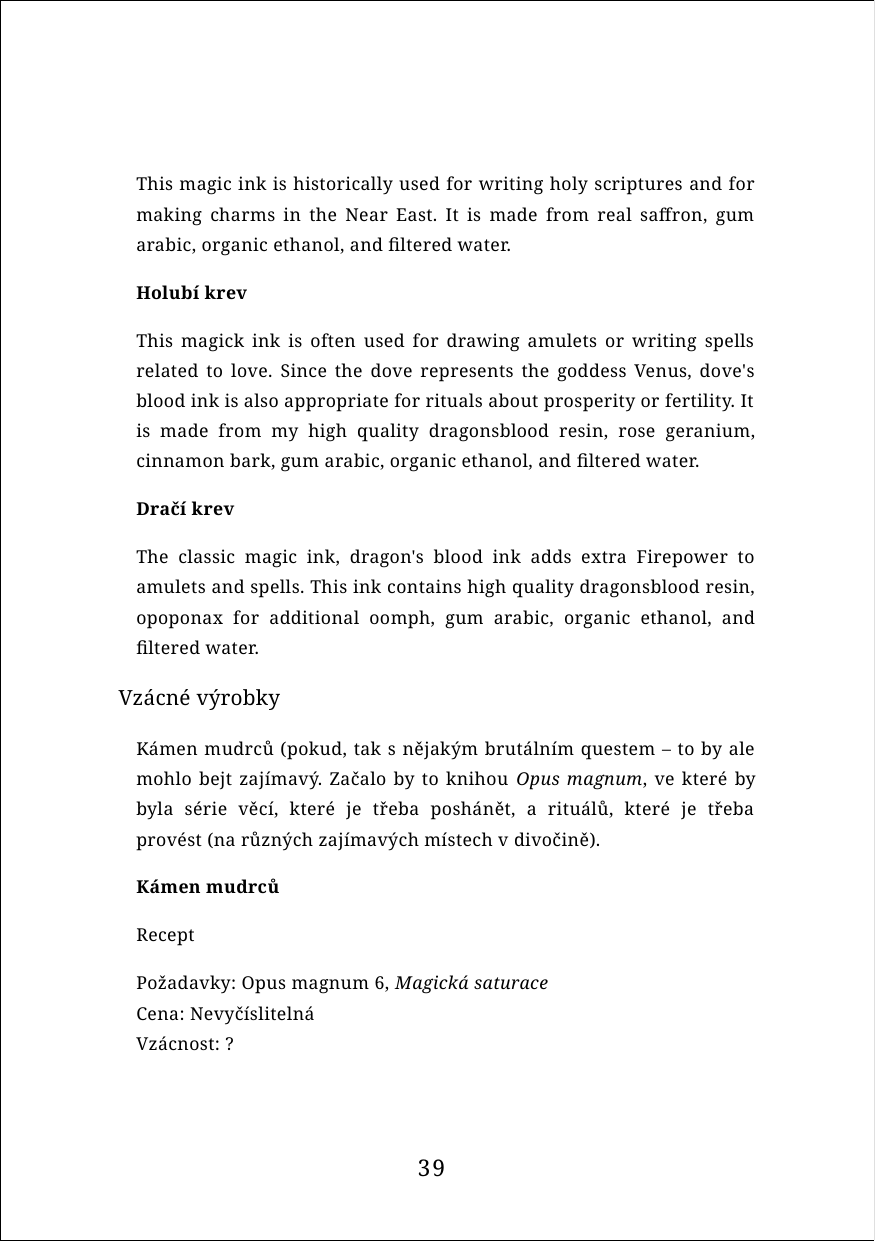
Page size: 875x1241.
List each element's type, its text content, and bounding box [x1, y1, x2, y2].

text Dračí krev [136, 497, 756, 521]
text Požadavky: Opus magnum 6, Magická saturace Cena: Nevyčíslitelná Vzácnost: ? [136, 971, 756, 1055]
text Kámen mudrců (pokud, tak s nějakým brutálním questem – to by ale mohlo bejt zajímavý. Začalo by to knihou Opus magnum, ve které by byla série věcí, které je třeba poshánět, a rituálů, které je třeba provést (na různých zajímavých místech v divočině). [136, 736, 756, 851]
text Recept [136, 923, 756, 947]
text This magic ink is historically used for writing holy scriptures and for making charms in the Near East. It is made from real saffron, gum arabic, organic ethanol, and filtered water. [136, 172, 756, 256]
text This magick ink is often used for drawing amulets or writing spells related to love. Since the dove represents the goddess Venus, dove's blood ink is also appropriate for rituals about prosperity or fertility. It is made from my high quality dragonsblood resin, rose geranium, cinnamon bark, gum arabic, organic ethanol, and filtered water. [136, 328, 756, 473]
text Vzácné výrobky [118, 683, 756, 712]
text Kámen mudrců [136, 875, 756, 899]
text The classic magic ink, dragon's blood ink adds extra Firepower to amulets and spells. This ink contains high quality dragonsblood resin, opoponax for additional oomph, gum arabic, organic ethanol, and filtered water. [136, 545, 756, 659]
text Holubí krev [136, 280, 756, 304]
